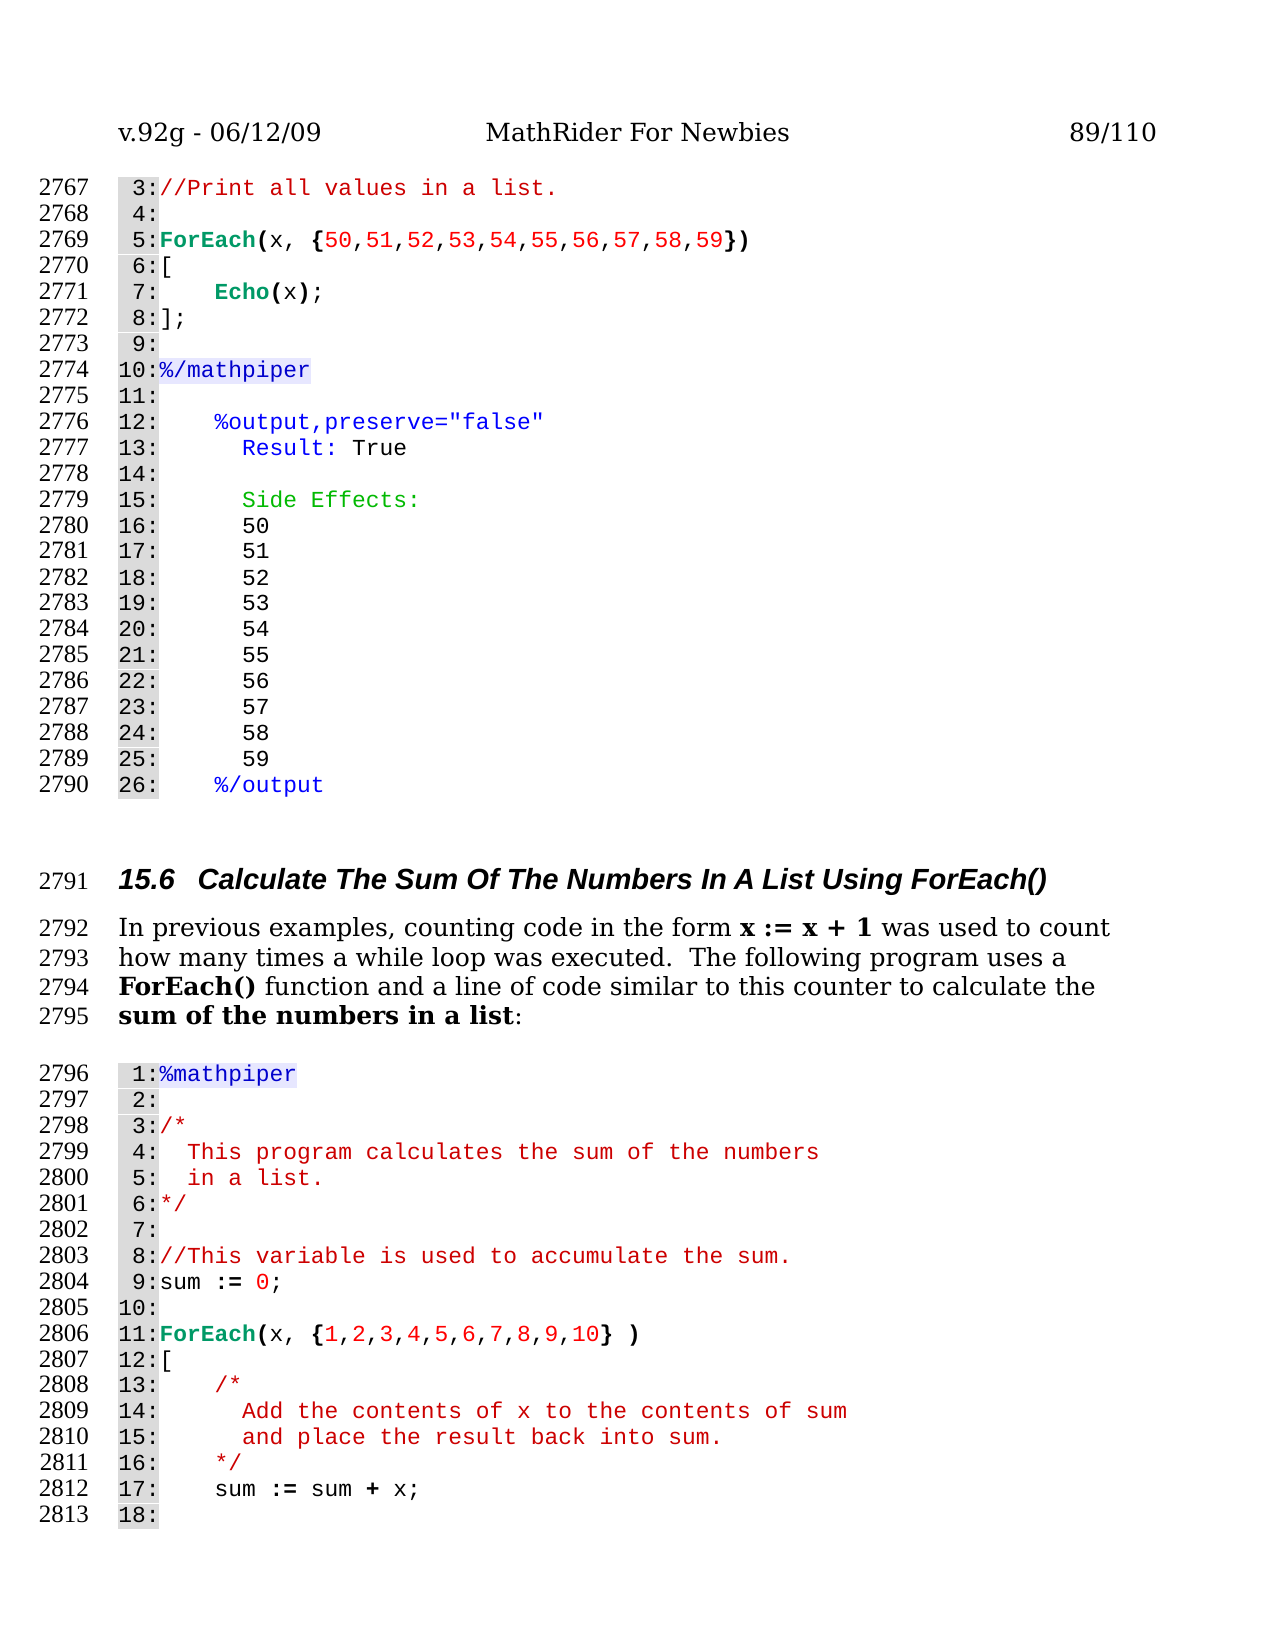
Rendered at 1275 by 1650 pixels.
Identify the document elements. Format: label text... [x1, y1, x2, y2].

text 13: /* [118, 1374, 1157, 1400]
text 8://This variable is used to accumulate the sum. [118, 1244, 1157, 1270]
text 1:%mathpiper [118, 1063, 1157, 1088]
text 9:sum := 0; [118, 1270, 1157, 1296]
text 7: [118, 1218, 1157, 1244]
text 16: 50 [118, 514, 1157, 540]
text 6:[ [118, 254, 1157, 281]
text 3://Print all values in a list. [118, 177, 1157, 203]
text 14: Add the contents of x to the contents of sum [118, 1400, 1157, 1426]
text 14: [118, 462, 1157, 488]
text 2: [118, 1088, 1157, 1114]
text 12:[ [118, 1348, 1157, 1374]
text 21: 55 [118, 644, 1157, 669]
text 17: sum := sum + x; [118, 1478, 1157, 1503]
text 15: Side Effects: [118, 488, 1157, 514]
text 5:ForEach(x, {50,51,52,53,54,55,56,57,58,59}) [118, 229, 1157, 254]
text 10: [118, 1296, 1157, 1322]
text 25: 59 [118, 747, 1157, 773]
text 9: [118, 332, 1157, 358]
subtitle Calculate The Sum Of The Numbers In A List Using ForEach() [118, 862, 1157, 895]
text 22: 56 [118, 669, 1157, 696]
text 7: Echo(x); [118, 281, 1157, 306]
text 26: %/output [118, 773, 1157, 799]
text In previous examples, counting code in the form x := x + 1 was used to count how many times a while loop was executed. The following program uses a ForEach() function and a line of code similar to this counter to calculate the sum of the numbers in a list: [118, 913, 1157, 1031]
text 15: and place the result back into sum. [118, 1426, 1157, 1452]
text 18: [118, 1503, 1157, 1529]
text 20: 54 [118, 618, 1157, 644]
text 18: 52 [118, 566, 1157, 592]
text 23: 57 [118, 696, 1157, 721]
text 24: 58 [118, 721, 1157, 747]
text 10:%/mathpiper [118, 358, 1157, 384]
text 8:]; [118, 306, 1157, 332]
text 5: in a list. [118, 1166, 1157, 1192]
text 17: 51 [118, 540, 1157, 566]
text 16: */ [118, 1452, 1157, 1478]
text 4: [118, 203, 1157, 229]
text 11: [118, 384, 1157, 410]
text 6:*/ [118, 1192, 1157, 1218]
text 12: %output,preserve="false" [118, 410, 1157, 436]
text 4: This program calculates the sum of the numbers [118, 1140, 1157, 1166]
text 3:/* [118, 1114, 1157, 1140]
text 19: 53 [118, 592, 1157, 618]
text 13: Result: True [118, 436, 1157, 462]
text 11:ForEach(x, {1,2,3,4,5,6,7,8,9,10} ) [118, 1322, 1157, 1348]
